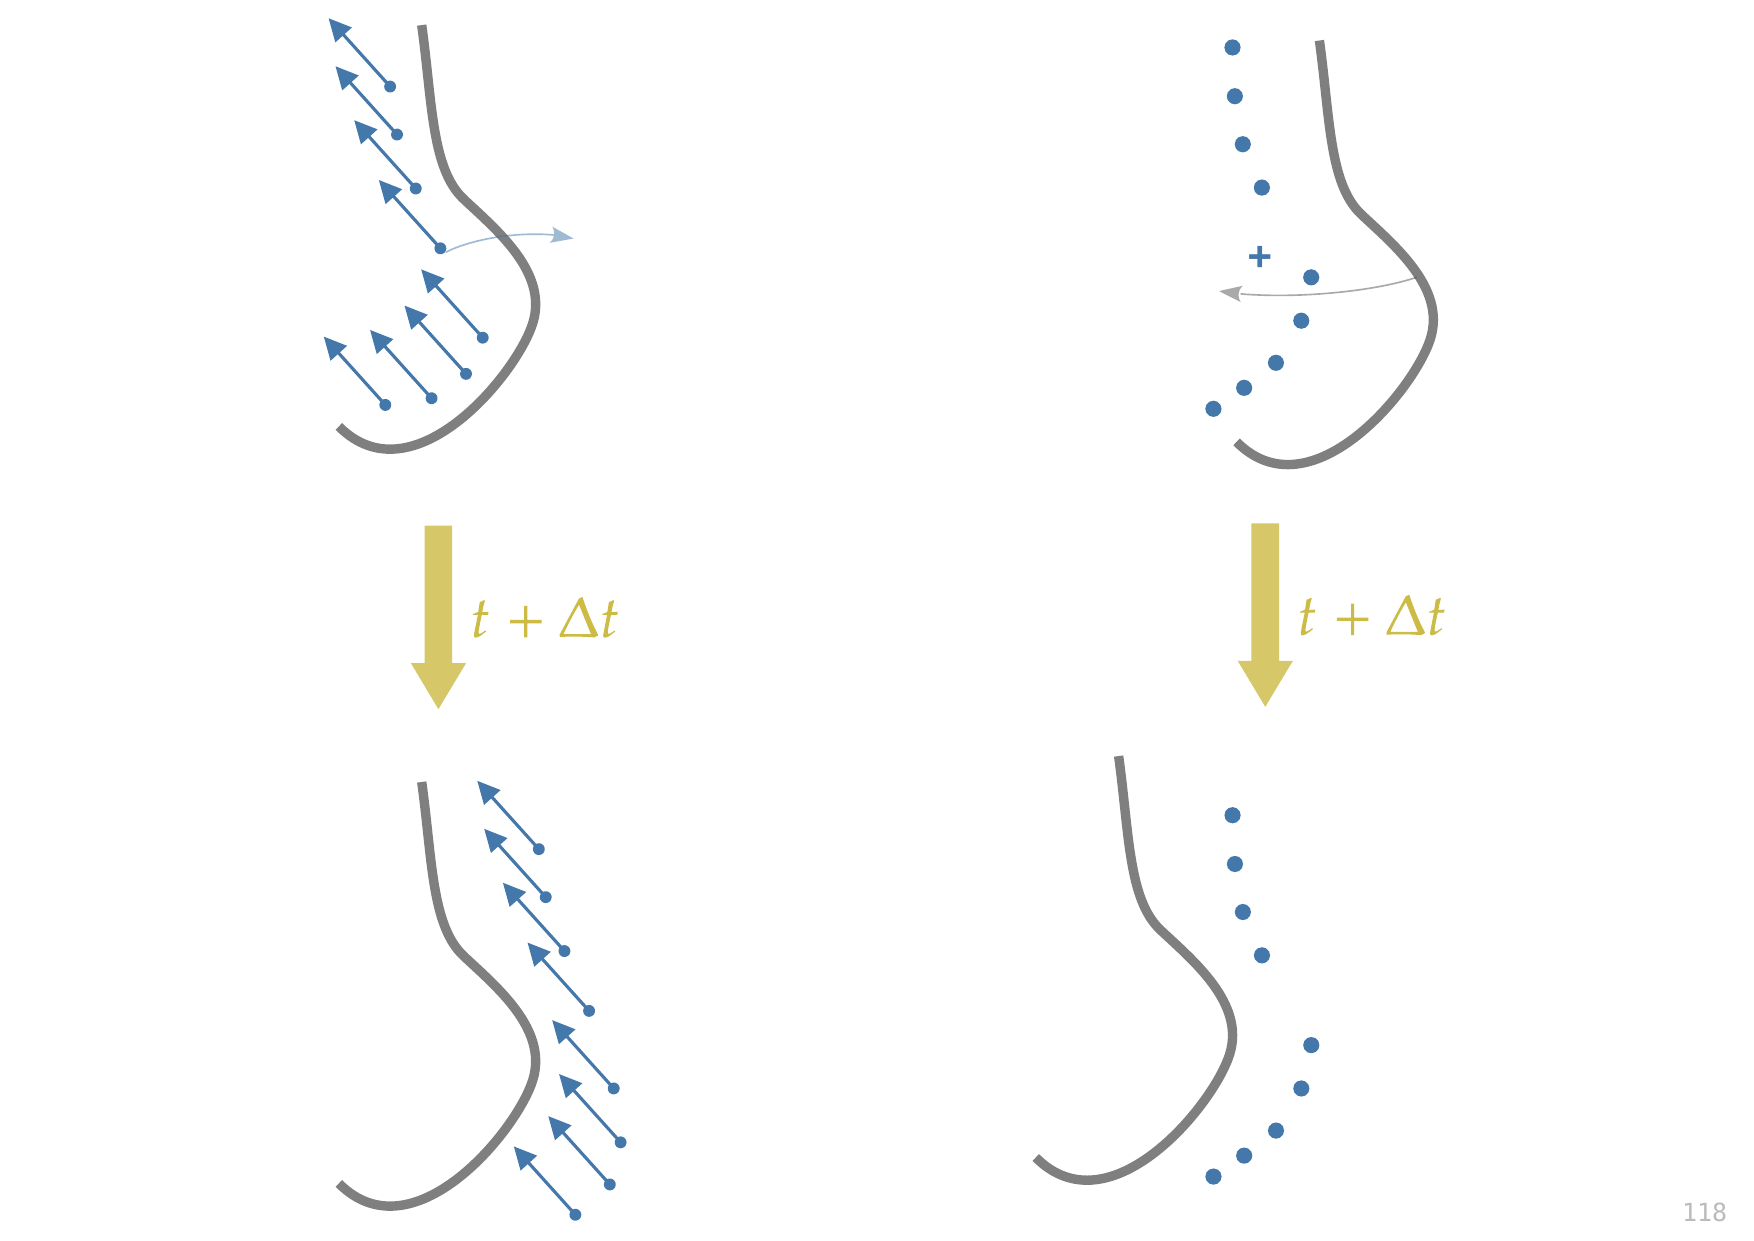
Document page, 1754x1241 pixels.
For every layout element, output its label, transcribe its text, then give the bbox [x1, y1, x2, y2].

text_box [1205, 400, 1222, 417]
text_box [1429, 597, 1445, 636]
text_box [1267, 354, 1285, 371]
text_box [1299, 597, 1316, 636]
text_box [1386, 594, 1425, 636]
text_box [1253, 179, 1271, 196]
text_box [1303, 1037, 1320, 1054]
text_box [1234, 903, 1251, 921]
text_box [1237, 523, 1293, 707]
text_box + [1232, 218, 1289, 278]
text_box [1303, 269, 1320, 286]
text_box [1236, 379, 1253, 396]
text_box [1253, 947, 1271, 964]
text_box [1226, 88, 1243, 105]
text_box [410, 525, 467, 710]
text_box [1226, 855, 1244, 873]
text_box [1236, 1147, 1253, 1164]
text_box [1234, 136, 1251, 153]
text_box [1336, 603, 1369, 636]
text_box [1267, 1122, 1285, 1139]
text_box [472, 600, 489, 638]
text_box [1224, 39, 1241, 56]
text_box [1293, 1080, 1310, 1097]
text_box [559, 597, 598, 638]
text_box [602, 600, 618, 638]
text_box [1224, 807, 1241, 824]
text_box [1293, 312, 1310, 329]
text_box [510, 605, 542, 638]
text_box [1205, 1168, 1222, 1185]
